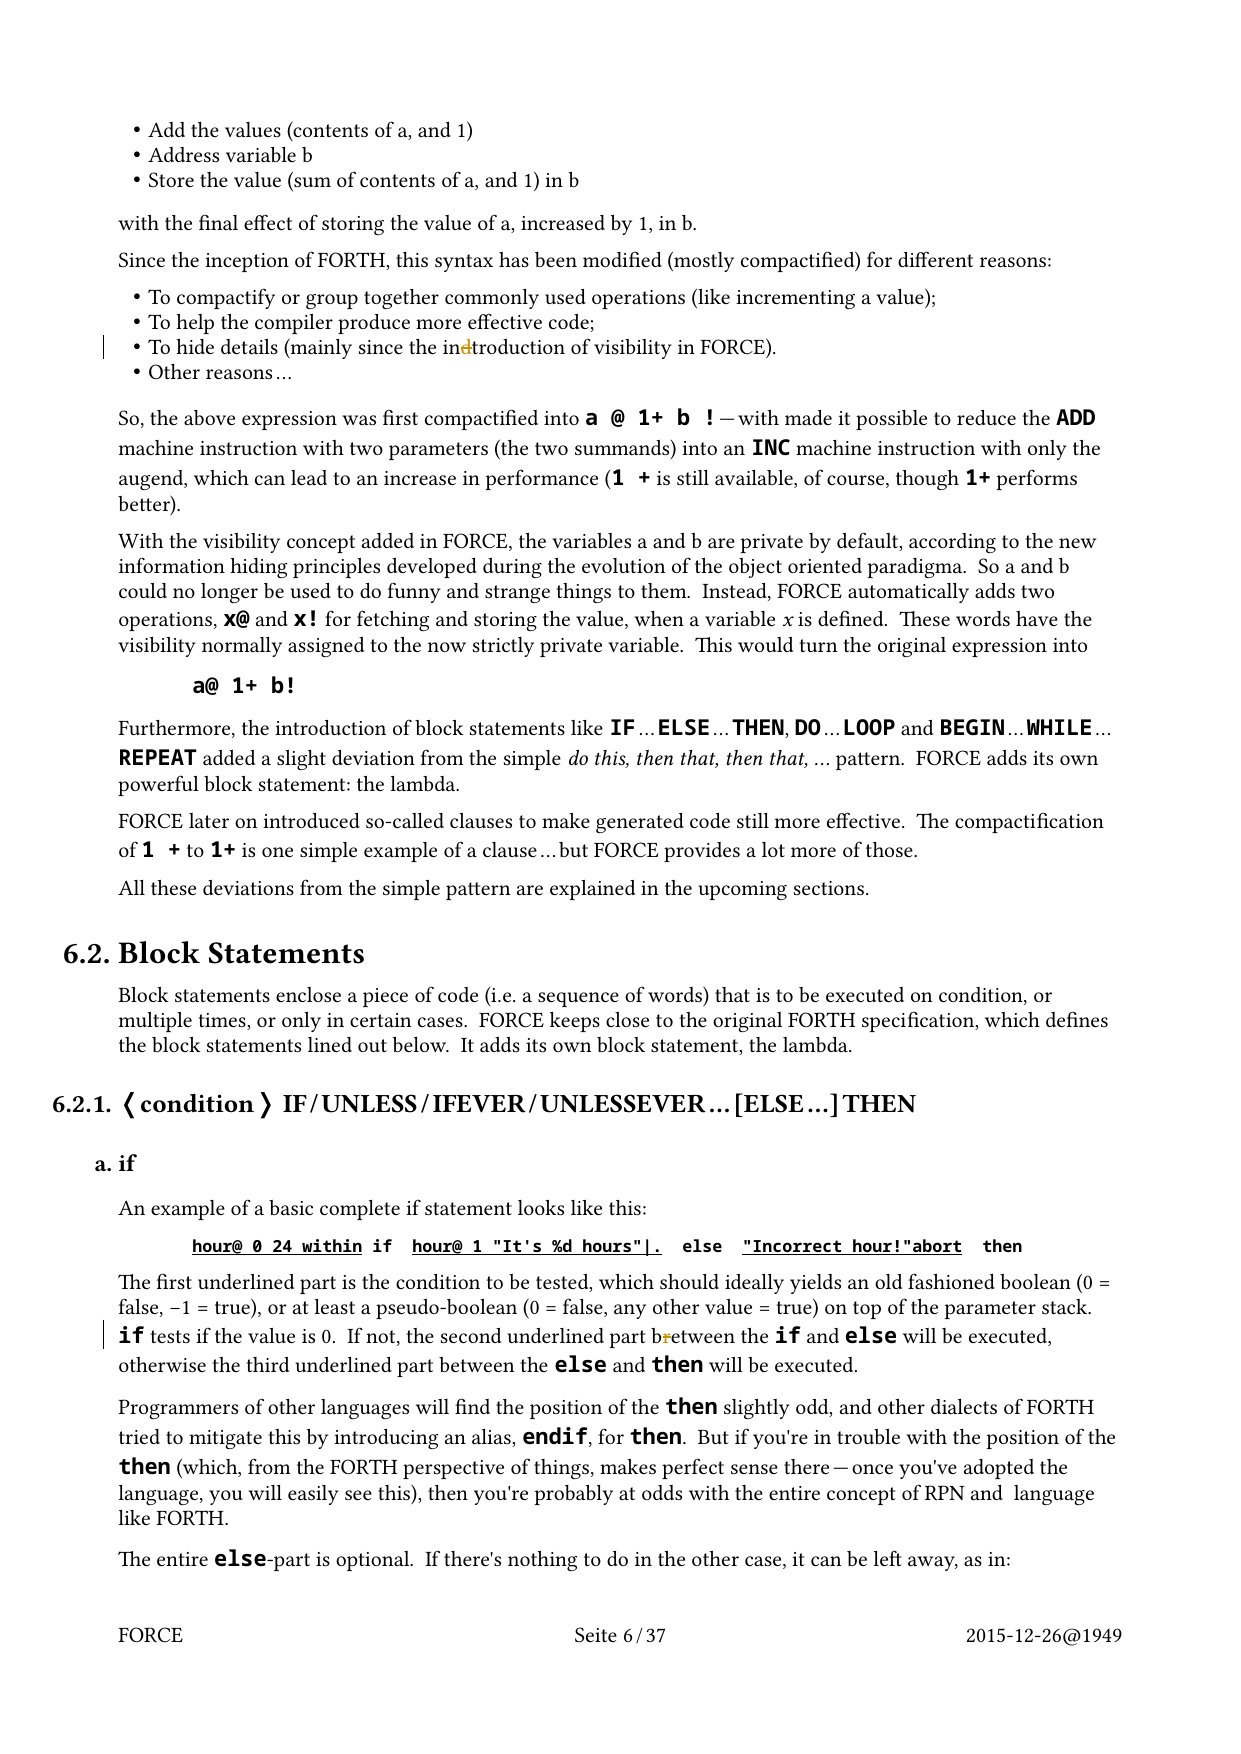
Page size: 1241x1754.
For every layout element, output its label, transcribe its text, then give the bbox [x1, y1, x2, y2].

list Address variable b [133, 143, 1122, 168]
subtitle ❬condition❭ IF / UNLESS / IFEVER / UNLESSEVER … [ELSE …] THEN [118, 1089, 1122, 1119]
list Other reasons … [133, 359, 1122, 384]
text The first underlined part is the condition to be tested, which should ideally yields an old fashioned boolean (0 = false, −1 = true), or at least a pseudo-boolean (0 = false, any other value = true) on top of the parameter stack. if tests if the value is 0. If not, the second underlined part between the if and else will be executed, otherwise the third underlined part between the else and then will be executed. [118, 1270, 1122, 1379]
list Store the value (sum of contents of a, and 1) in b [133, 168, 1122, 193]
text With the visibility concept added in FORCE, the variables a and b are private by default, according to the new information hiding principles developed during the evolution of the object oriented paradigma. So a and b could no longer be used to do funny and strange things to them. Instead, FORCE automatically adds two operations, x@ and x! for fetching and storing the value, when a variable x is defined. These words have the visibility normally assigned to the now strictly private variable. This would turn the original expression into [118, 529, 1122, 658]
text Block statements enclose a piece of code (i. e. a sequence of words) that is to be executed on condition, or multiple times, or only in certain cases. FORCE keeps close to the original FORTH specification, which defines the block statements lined out below. It adds its own block statement, the lambda. [118, 983, 1122, 1057]
text An example of a basic complete if statement looks like this: [118, 1196, 1122, 1221]
text FORCE later on introduced so-called clauses to make generated code still more effective. The compactification of 1 + to 1+ is one simple example of a clause … but FORCE provides a lot more of those. [118, 809, 1122, 863]
subtitle if [118, 1150, 1122, 1177]
text a@ 1+ b! [118, 670, 1122, 700]
list Add the values (contents of a, and 1) [133, 118, 1122, 143]
text So, the above expression was first compactified into a @ 1+ b ! — with made it possible to reduce the ADD machine instruction with two parameters (the two summands) into an INC machine instruction with only the augend, which can lead to an increase in performance (1 + is still available, of course, though 1+ performs better). [118, 402, 1122, 517]
text Programmers of other languages will find the position of the then slightly odd, and other dialects of FORTH tried to mitigate this by introducing an alias, endif, for then. But if you're in trouble with the position of the then (which, from the FORTH perspective of things, makes perfect sense there — once you've adopted the language, you will easily see this), then you're probably at odds with the entire concept of RPN and language like FORTH. [118, 1391, 1122, 1531]
text Since the inception of FORTH, this syntax has been modified (mostly compactified) for different reasons: [118, 248, 1122, 273]
subtitle Block Statements [118, 935, 1122, 971]
text with the final effect of storing the value of a, increased by 1, in b. [118, 211, 1122, 236]
text The entire else-part is optional. If there's nothing to do in the other case, it can be left away, as in: [118, 1543, 1122, 1572]
list To help the compiler produce more effective code; [133, 310, 1122, 334]
text hour@ 0 24 within if hour@ 1 "It's %d hours"|. else "Incorrect hour!"abort then [118, 1233, 1122, 1258]
list To compactify or group together commonly used operations (like incrementing a value); [133, 285, 1122, 310]
text Furthermore, the introduction of block statements like IF … ELSE … THEN, DO … LOOP and BEGIN … WHILE … REPEAT added a slight deviation from the simple do this, then that, then that, … pattern. FORCE adds its own powerful block statement: the lambda. [118, 712, 1122, 797]
list To hide details (mainly since the introduction of visibility in FORCE). [133, 334, 1122, 359]
text All these deviations from the simple pattern are explained in the upcoming sections. [118, 875, 1122, 900]
